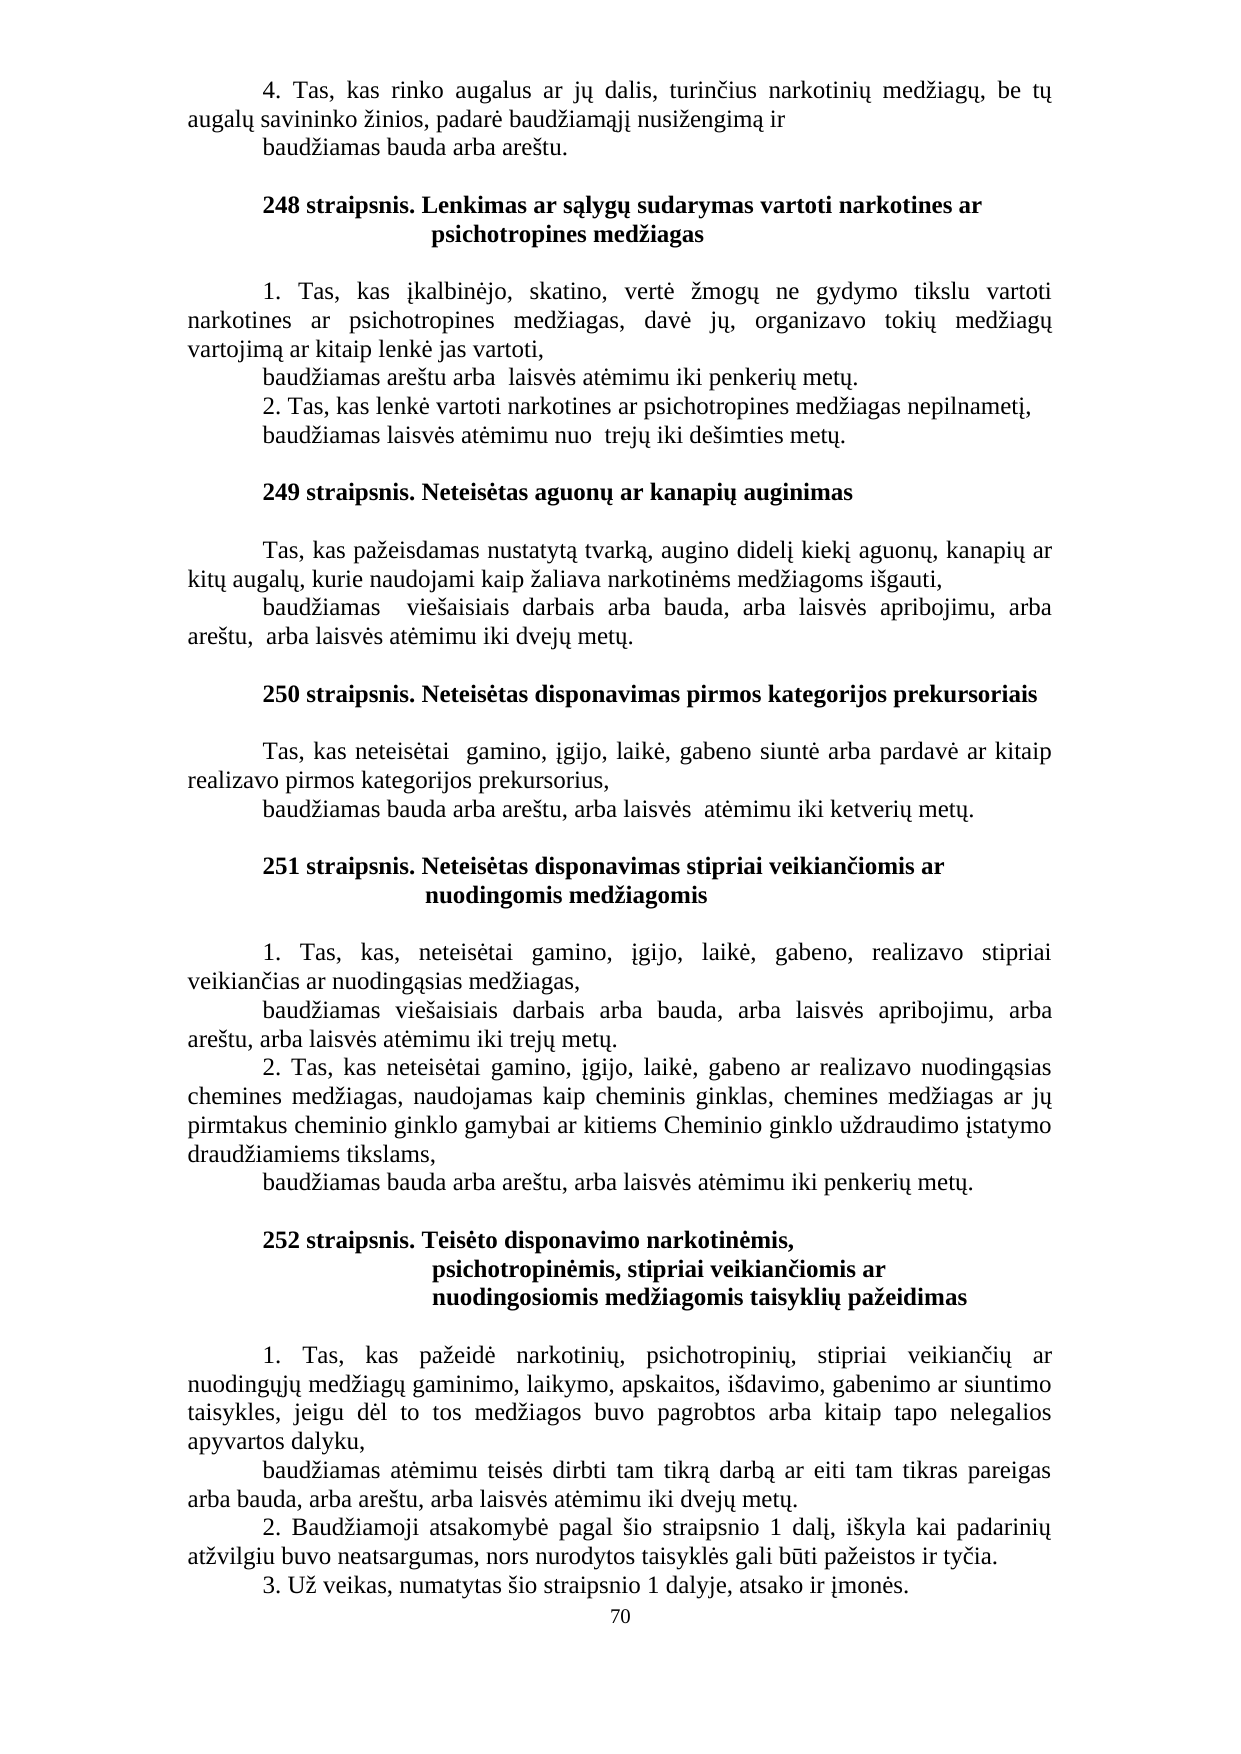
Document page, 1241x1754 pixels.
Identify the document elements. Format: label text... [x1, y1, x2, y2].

text nuodingosiomis medžiagomis taisyklių pažeidimas [187, 1282, 1053, 1311]
text baudžiamas bauda arba areštu, arba laisvės atėmimu iki penkerių metų. [187, 1167, 1053, 1196]
text 2. Tas, kas neteisėtai gamino, įgijo, laikė, gabeno ar realizavo nuodingąsias chemines medžiagas, naudojamas kaip cheminis ginklas, chemines medžiagas ar jų pirmtakus cheminio ginklo gamybai ar kitiems Cheminio ginklo uždraudimo įstatymo draudžiamiems tikslams, [187, 1052, 1053, 1167]
text 1. Tas, kas įkalbinėjo, skatino, vertė žmogų ne gydymo tikslu vartoti narkotines ar psichotropines medžiagas, davė jų, organizavo tokių medžiagų vartojimą ar kitaip lenkė jas vartoti, [187, 276, 1053, 362]
text 249 straipsnis. Neteisėtas aguonų ar kanapių auginimas [187, 477, 1053, 506]
text 248 straipsnis. Lenkimas ar sąlygų sudarymas vartoti narkotines ar psichotropines medžiagas [187, 190, 1053, 247]
text baudžiamas bauda arba areštu, arba laisvės atėmimu iki ketverių metų. [187, 794, 1053, 822]
text 4. Tas, kas rinko augalus ar jų dalis, turinčius narkotinių medžiagų, be tų augalų savininko žinios, padarė baudžiamąjį nusižengimą ir [187, 75, 1053, 132]
text Tas, kas pažeisdamas nustatytą tvarką, augino didelį kiekį aguonų, kanapių ar kitų augalų, kurie naudojami kaip žaliava narkotinėms medžiagoms išgauti, [187, 535, 1053, 592]
text 252 straipsnis. Teisėto disponavimo narkotinėmis, [187, 1225, 1053, 1254]
text Tas, kas neteisėtai gamino, įgijo, laikė, gabeno siuntė arba pardavė ar kitaip realizavo pirmos kategorijos prekursorius, [187, 736, 1053, 794]
text baudžiamas viešaisiais darbais arba bauda, arba laisvės apribojimu, arba areštu, arba laisvės atėmimu iki trejų metų. [187, 995, 1053, 1052]
text baudžiamas bauda arba areštu. [187, 132, 1053, 161]
text 2. Baudžiamoji atsakomybė pagal šio straipsnio 1 dalį, iškyla kai padarinių atžvilgiu buvo neatsargumas, nors nurodytos taisyklės gali būti pažeistos ir tyčia. [187, 1512, 1053, 1570]
text baudžiamas areštu arba laisvės atėmimu iki penkerių metų. [187, 362, 1053, 391]
text 251 straipsnis. Neteisėtas disponavimas stipriai veikiančiomis ar nuodingomis medžiagomis [187, 851, 1053, 909]
text baudžiamas viešaisiais darbais arba bauda, arba laisvės apribojimu, arba areštu, arba laisvės atėmimu iki dvejų metų. [187, 592, 1053, 650]
text 3. Už veikas, numatytas šio straipsnio 1 dalyje, atsako ir įmonės. [187, 1570, 1053, 1599]
text 2. Tas, kas lenkė vartoti narkotines ar psichotropines medžiagas nepilnametį, [187, 391, 1053, 420]
text psichotropinėmis, stipriai veikiančiomis ar [187, 1254, 1053, 1282]
text 1. Tas, kas, neteisėtai gamino, įgijo, laikė, gabeno, realizavo stipriai veikiančias ar nuodingąsias medžiagas, [187, 937, 1053, 995]
text 1. Tas, kas pažeidė narkotinių, psichotropinių, stipriai veikiančių ar nuodingųjų medžiagų gaminimo, laikymo, apskaitos, išdavimo, gabenimo ar siuntimo taisykles, jeigu dėl to tos medžiagos buvo pagrobtos arba kitaip tapo nelegalios apyvartos dalyku, [187, 1340, 1053, 1455]
text baudžiamas atėmimu teisės dirbti tam tikrą darbą ar eiti tam tikras pareigas arba bauda, arba areštu, arba laisvės atėmimu iki dvejų metų. [187, 1455, 1053, 1512]
text baudžiamas laisvės atėmimu nuo trejų iki dešimties metų. [187, 420, 1053, 449]
text 250 straipsnis. Neteisėtas disponavimas pirmos kategorijos prekursoriais [187, 679, 1053, 707]
